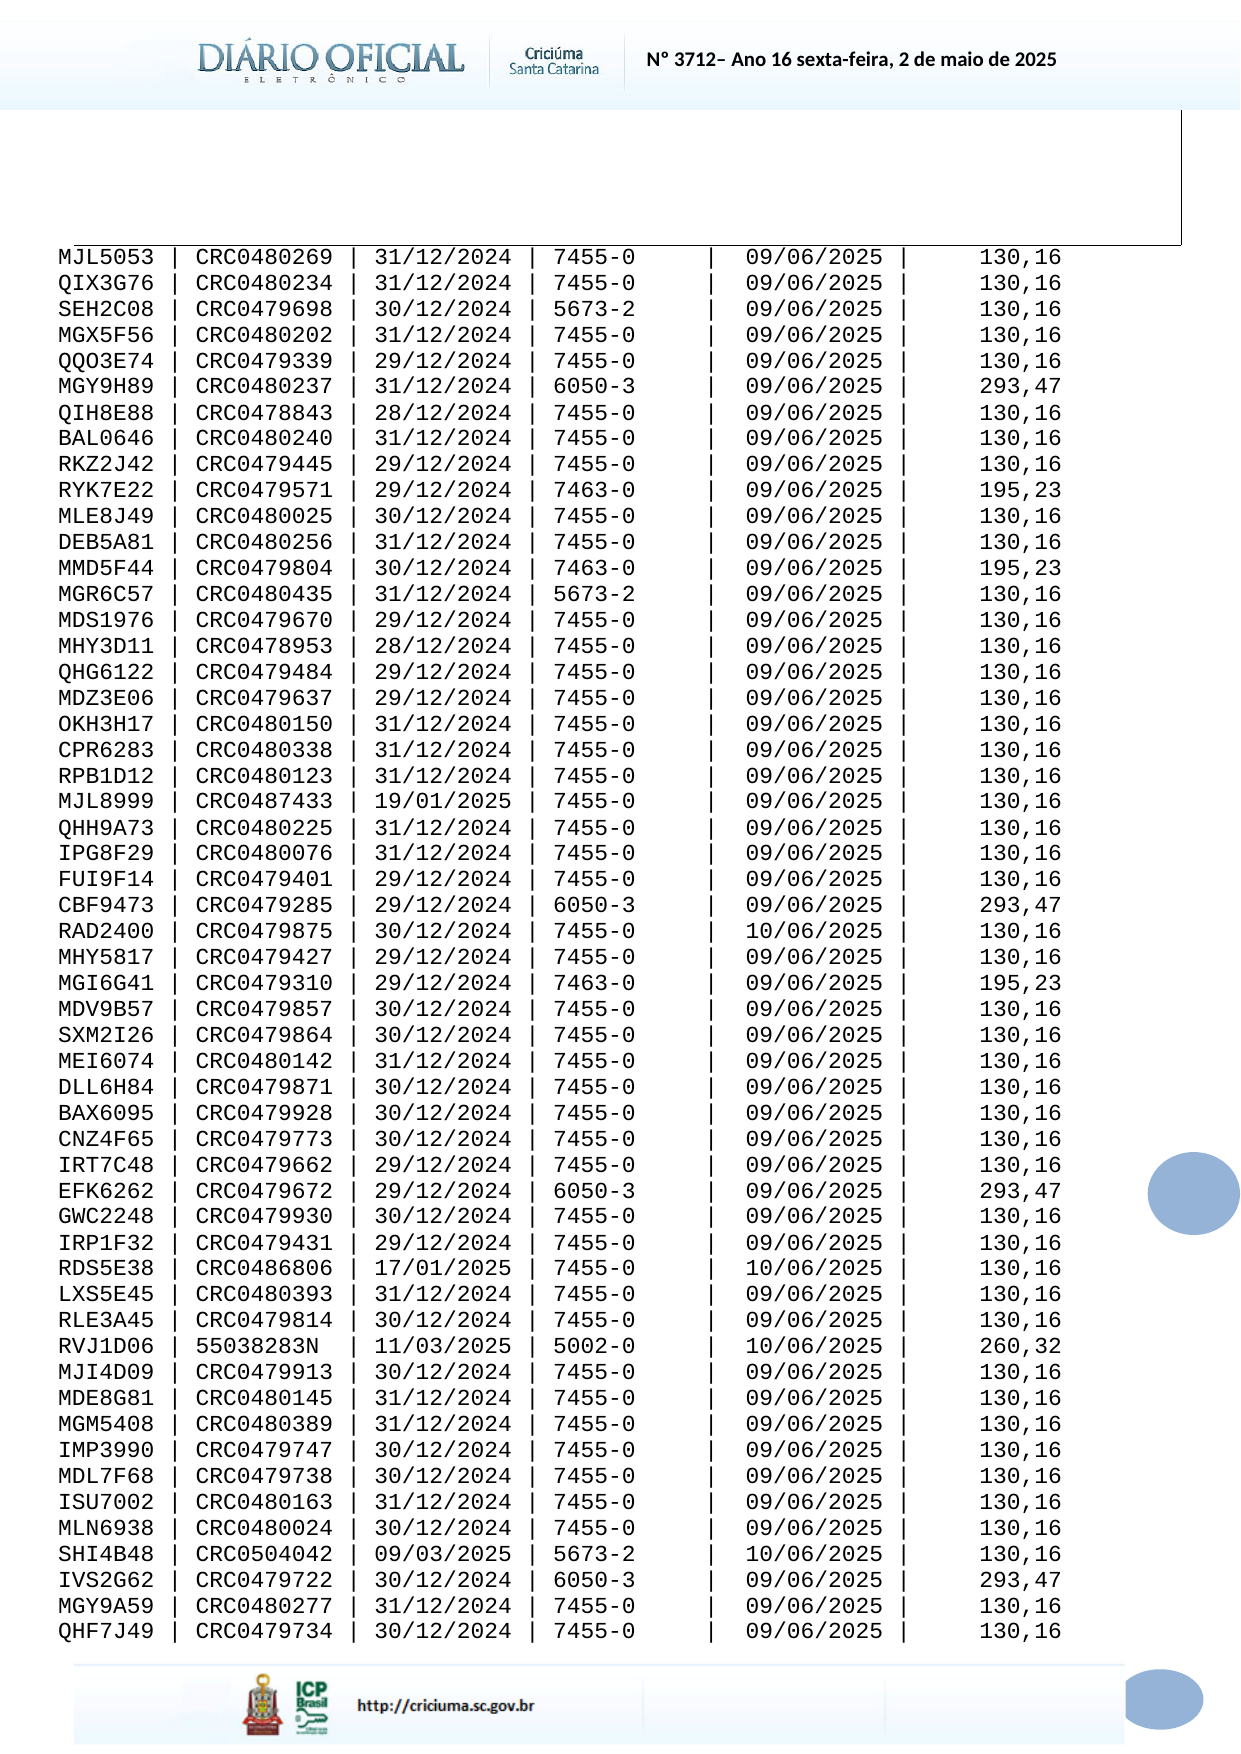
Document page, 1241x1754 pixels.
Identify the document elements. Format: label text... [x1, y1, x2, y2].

text OKH3H17 | CRC0480150 | 31/12/2024 | 7455-0 | 09/06/2025 | 130,16 [44, 712, 1181, 738]
text QHH9A73 | CRC0480225 | 31/12/2024 | 7455-0 | 09/06/2025 | 130,16 [44, 816, 1181, 842]
text MDL7F68 | CRC0479738 | 30/12/2024 | 7455-0 | 09/06/2025 | 130,16 [44, 1464, 1181, 1490]
text ISU7002 | CRC0480163 | 31/12/2024 | 7455-0 | 09/06/2025 | 130,16 [44, 1490, 1181, 1516]
text MJL8999 | CRC0487433 | 19/01/2025 | 7455-0 | 09/06/2025 | 130,16 [44, 790, 1181, 816]
text CNZ4F65 | CRC0479773 | 30/12/2024 | 7455-0 | 09/06/2025 | 130,16 [44, 1127, 1181, 1153]
text SEH2C08 | CRC0479698 | 30/12/2024 | 5673-2 | 09/06/2025 | 130,16 [44, 297, 1181, 323]
text RVJ1D06 | 55038283N | 11/03/2025 | 5002-0 | 10/06/2025 | 260,32 [44, 1334, 1181, 1361]
text MLN6938 | CRC0480024 | 30/12/2024 | 7455-0 | 09/06/2025 | 130,16 [44, 1516, 1181, 1542]
text MDE8G81 | CRC0480145 | 31/12/2024 | 7455-0 | 09/06/2025 | 130,16 [44, 1386, 1181, 1412]
text RDS5E38 | CRC0486806 | 17/01/2025 | 7455-0 | 10/06/2025 | 130,16 [44, 1257, 1181, 1283]
text MGR6C57 | CRC0480435 | 31/12/2024 | 5673-2 | 09/06/2025 | 130,16 [44, 582, 1181, 608]
text MGY9H89 | CRC0480237 | 31/12/2024 | 6050-3 | 09/06/2025 | 293,47 [44, 375, 1181, 401]
text QQO3E74 | CRC0479339 | 29/12/2024 | 7455-0 | 09/06/2025 | 130,16 [44, 349, 1181, 375]
text MGY9A59 | CRC0480277 | 31/12/2024 | 7455-0 | 09/06/2025 | 130,16 [44, 1594, 1181, 1620]
text QHF7J49 | CRC0479734 | 30/12/2024 | 7455-0 | 09/06/2025 | 130,16 [44, 1620, 1181, 1646]
text EFK6262 | CRC0479672 | 29/12/2024 | 6050-3 | 09/06/2025 | 293,47 [44, 1179, 1150, 1205]
text BAX6095 | CRC0479928 | 30/12/2024 | 7455-0 | 09/06/2025 | 130,16 [44, 1101, 1181, 1127]
text SHI4B48 | CRC0504042 | 09/03/2025 | 5673-2 | 10/06/2025 | 130,16 [44, 1542, 1181, 1568]
text MMD5F44 | CRC0479804 | 30/12/2024 | 7463-0 | 09/06/2025 | 195,23 [44, 556, 1181, 582]
text QIX3G76 | CRC0480234 | 31/12/2024 | 7455-0 | 09/06/2025 | 130,16 [44, 271, 1181, 297]
text RLE3A45 | CRC0479814 | 30/12/2024 | 7455-0 | 09/06/2025 | 130,16 [44, 1309, 1181, 1334]
text IMP3990 | CRC0479747 | 30/12/2024 | 7455-0 | 09/06/2025 | 130,16 [44, 1438, 1181, 1464]
text QIH8E88 | CRC0478843 | 28/12/2024 | 7455-0 | 09/06/2025 | 130,16 [44, 401, 1181, 427]
text DEB5A81 | CRC0480256 | 31/12/2024 | 7455-0 | 09/06/2025 | 130,16 [44, 531, 1181, 556]
text MDZ3E06 | CRC0479637 | 29/12/2024 | 7455-0 | 09/06/2025 | 130,16 [44, 686, 1181, 712]
text MDS1976 | CRC0479670 | 29/12/2024 | 7455-0 | 09/06/2025 | 130,16 [44, 608, 1181, 634]
text MGM5408 | CRC0480389 | 31/12/2024 | 7455-0 | 09/06/2025 | 130,16 [44, 1412, 1181, 1438]
text IVS2G62 | CRC0479722 | 30/12/2024 | 6050-3 | 09/06/2025 | 293,47 [44, 1568, 1181, 1594]
text MGI6G41 | CRC0479310 | 29/12/2024 | 7463-0 | 09/06/2025 | 195,23 [44, 971, 1181, 997]
text DLL6H84 | CRC0479871 | 30/12/2024 | 7455-0 | 09/06/2025 | 130,16 [44, 1075, 1181, 1101]
text SXM2I26 | CRC0479864 | 30/12/2024 | 7455-0 | 09/06/2025 | 130,16 [44, 1023, 1181, 1049]
text MLE8J49 | CRC0480025 | 30/12/2024 | 7455-0 | 09/06/2025 | 130,16 [44, 504, 1181, 531]
text IRP1F32 | CRC0479431 | 29/12/2024 | 7455-0 | 09/06/2025 | 130,16 [44, 1231, 1181, 1257]
text RAD2400 | CRC0479875 | 30/12/2024 | 7455-0 | 10/06/2025 | 130,16 [44, 919, 1181, 946]
text LXS5E45 | CRC0480393 | 31/12/2024 | 7455-0 | 09/06/2025 | 130,16 [44, 1283, 1181, 1309]
text RYK7E22 | CRC0479571 | 29/12/2024 | 7463-0 | 09/06/2025 | 195,23 [44, 479, 1181, 504]
text QHG6122 | CRC0479484 | 29/12/2024 | 7455-0 | 09/06/2025 | 130,16 [44, 660, 1181, 686]
text FUI9F14 | CRC0479401 | 29/12/2024 | 7455-0 | 09/06/2025 | 130,16 [44, 868, 1181, 894]
text BAL0646 | CRC0480240 | 31/12/2024 | 7455-0 | 09/06/2025 | 130,16 [44, 427, 1181, 453]
text RPB1D12 | CRC0480123 | 31/12/2024 | 7455-0 | 09/06/2025 | 130,16 [44, 764, 1181, 790]
text MGX5F56 | CRC0480202 | 31/12/2024 | 7455-0 | 09/06/2025 | 130,16 [44, 323, 1181, 349]
text MEI6074 | CRC0480142 | 31/12/2024 | 7455-0 | 09/06/2025 | 130,16 [44, 1049, 1181, 1075]
text RKZ2J42 | CRC0479445 | 29/12/2024 | 7455-0 | 09/06/2025 | 130,16 [44, 453, 1181, 479]
text IPG8F29 | CRC0480076 | 31/12/2024 | 7455-0 | 09/06/2025 | 130,16 [44, 842, 1181, 868]
text GWC2248 | CRC0479930 | 30/12/2024 | 7455-0 | 09/06/2025 | 130,16 [44, 1205, 1171, 1231]
text MJI4D09 | CRC0479913 | 30/12/2024 | 7455-0 | 09/06/2025 | 130,16 [44, 1361, 1181, 1386]
text CBF9473 | CRC0479285 | 29/12/2024 | 6050-3 | 09/06/2025 | 293,47 [44, 894, 1181, 919]
text MDV9B57 | CRC0479857 | 30/12/2024 | 7455-0 | 09/06/2025 | 130,16 [44, 997, 1181, 1023]
text MHY5817 | CRC0479427 | 29/12/2024 | 7455-0 | 09/06/2025 | 130,16 [44, 946, 1181, 971]
text IRT7C48 | CRC0479662 | 29/12/2024 | 7455-0 | 09/06/2025 | 130,16 [44, 1153, 1180, 1179]
text MJL5053 | CRC0480269 | 31/12/2024 | 7455-0 | 09/06/2025 | 130,16 [44, 245, 1181, 271]
text MHY3D11 | CRC0478953 | 28/12/2024 | 7455-0 | 09/06/2025 | 130,16 [44, 634, 1181, 660]
text CPR6283 | CRC0480338 | 31/12/2024 | 7455-0 | 09/06/2025 | 130,16 [44, 738, 1181, 764]
